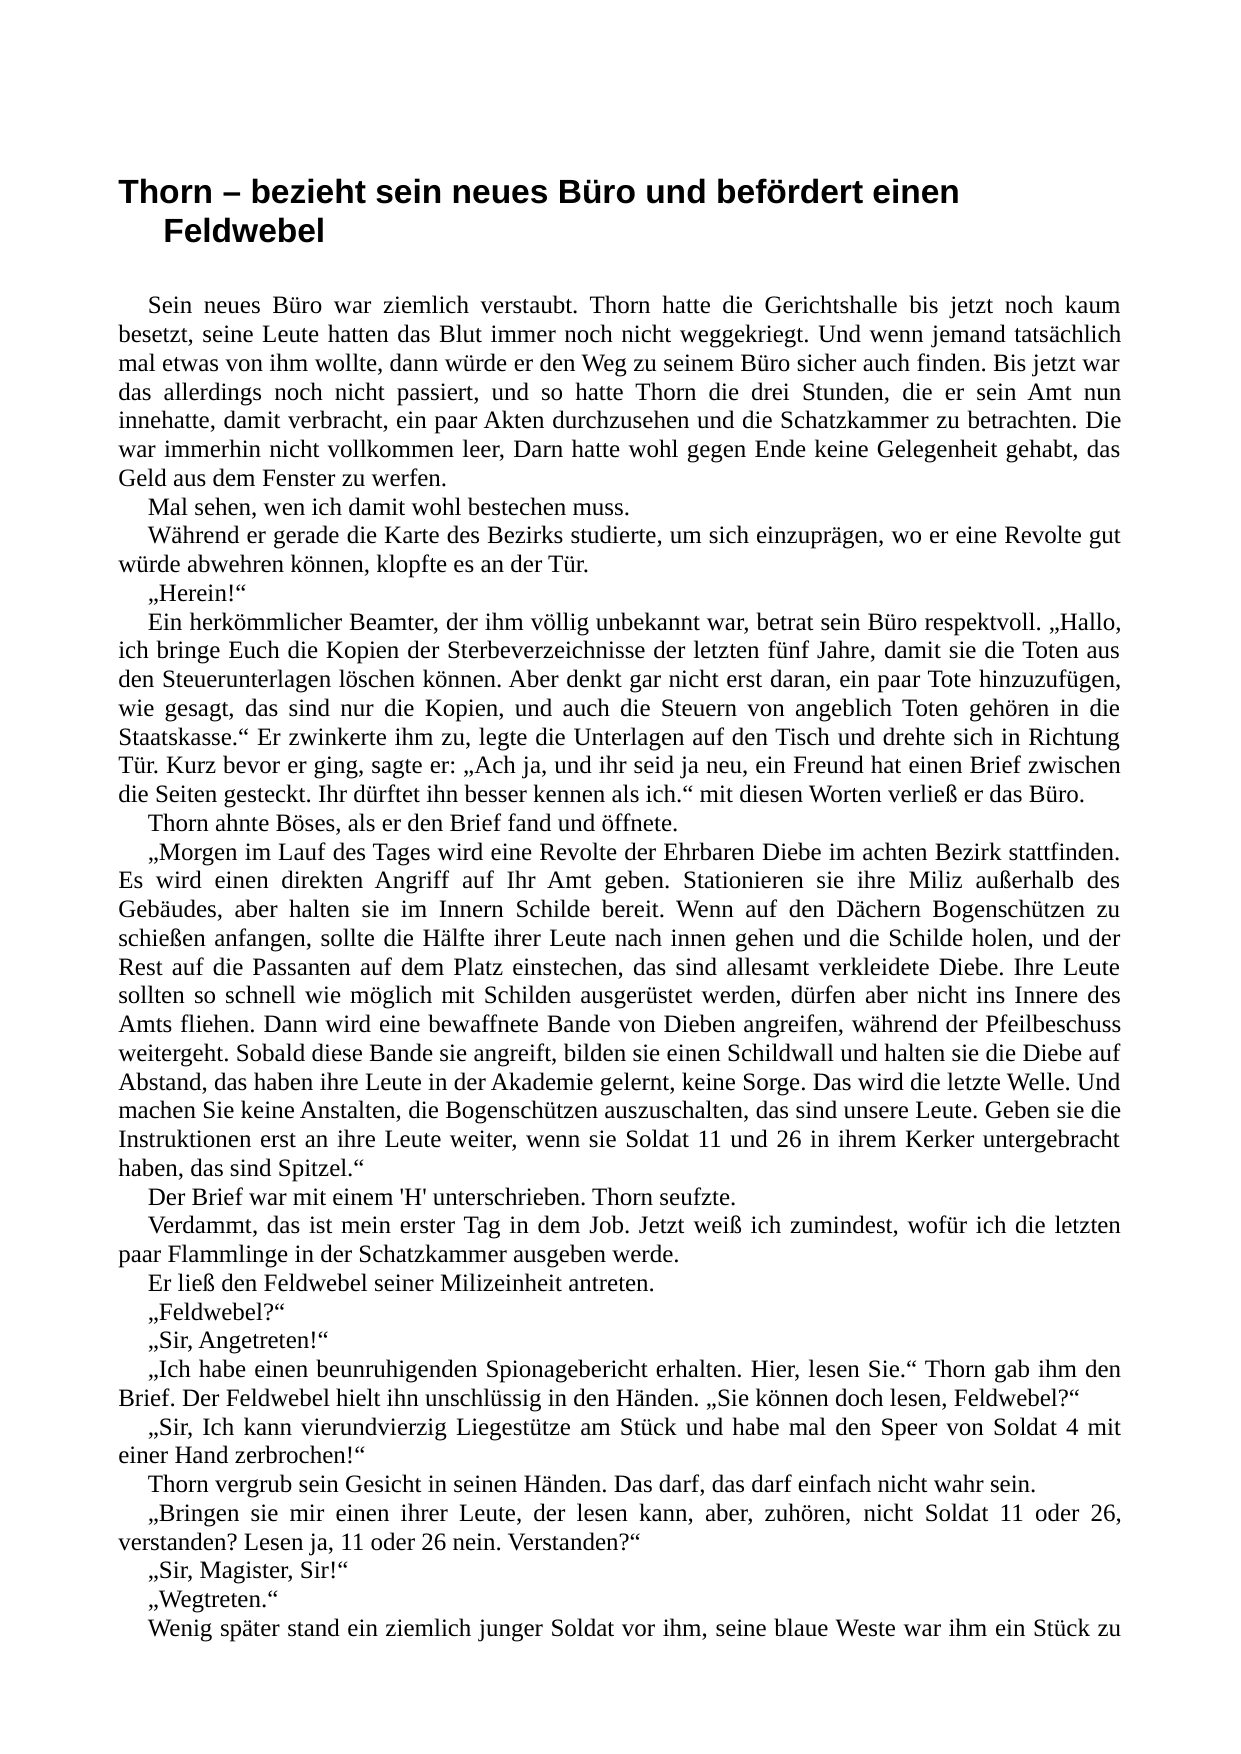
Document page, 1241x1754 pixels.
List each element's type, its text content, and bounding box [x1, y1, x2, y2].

text „Ich habe einen beunruhigenden Spionagebericht erhalten. Hier, lesen Sie.“ Thorn gab ihm den Brief. Der Feldwebel hielt ihn unschlüssig in den Händen. „Sie können doch lesen, Feldwebel?“ [118, 1354, 1122, 1412]
subtitle Thorn – bezieht sein neues Büro und befördert einen Feldwebel [118, 172, 1122, 249]
text Thorn vergrub sein Gesicht in seinen Händen. Das darf, das darf einfach nicht wahr sein. [118, 1469, 1122, 1498]
text Mal sehen, wen ich damit wohl bestechen muss. [118, 492, 1122, 520]
text „Sir, Angetreten!“ [118, 1325, 1122, 1354]
text Verdammt, das ist mein erster Tag in dem Job. Jetzt weiß ich zumindest, wofür ich die letzten paar Flammlinge in der Schatzkammer ausgeben werde. [118, 1210, 1122, 1268]
text „Herein!“ [118, 578, 1122, 607]
text „Sir, Ich kann vierundvierzig Liegestütze am Stück und habe mal den Speer von Soldat 4 mit einer Hand zerbrochen!“ [118, 1412, 1122, 1469]
text „Bringen sie mir einen ihrer Leute, der lesen kann, aber, zuhören, nicht Soldat 11 oder 26, verstanden? Lesen ja, 11 oder 26 nein. Verstanden?“ [118, 1498, 1122, 1555]
text Ein herkömmlicher Beamter, der ihm völlig unbekannt war, betrat sein Büro respektvoll. „Hallo, ich bringe Euch die Kopien der Sterbeverzeichnisse der letzten fünf Jahre, damit sie die Toten aus den Steuerunterlagen löschen können. Aber denkt gar nicht erst daran, ein paar Tote hinzuzufügen, wie gesagt, das sind nur die Kopien, und auch die Steuern von angeblich Toten gehören in die Staatskasse.“ Er zwinkerte ihm zu, legte die Unterlagen auf den Tisch und drehte sich in Richtung Tür. Kurz bevor er ging, sagte er: „Ach ja, und ihr seid ja neu, ein Freund hat einen Brief zwischen die Seiten gesteckt. Ihr dürftet ihn besser kennen als ich.“ mit diesen Worten verließ er das Büro. [118, 607, 1122, 808]
text Er ließ den Feldwebel seiner Milizeinheit antreten. [118, 1268, 1122, 1297]
text Thorn ahnte Böses, als er den Brief fand und öffnete. [118, 808, 1122, 837]
text Während er gerade die Karte des Bezirks studierte, um sich einzuprägen, wo er eine Revolte gut würde abwehren können, klopfte es an der Tür. [118, 520, 1122, 578]
text „Wegtreten.“ [118, 1584, 1122, 1613]
text Sein neues Büro war ziemlich verstaubt. Thorn hatte die Gerichtshalle bis jetzt noch kaum besetzt, seine Leute hatten das Blut immer noch nicht weggekriegt. Und wenn jemand tatsächlich mal etwas von ihm wollte, dann würde er den Weg zu seinem Büro sicher auch finden. Bis jetzt war das allerdings noch nicht passiert, und so hatte Thorn die drei Stunden, die er sein Amt nun innehatte, damit verbracht, ein paar Akten durchzusehen und die Schatzkammer zu betrachten. Die war immerhin nicht vollkommen leer, Darn hatte wohl gegen Ende keine Gelegenheit gehabt, das Geld aus dem Fenster zu werfen. [118, 290, 1122, 492]
text „Morgen im Lauf des Tages wird eine Revolte der Ehrbaren Diebe im achten Bezirk stattfinden. Es wird einen direkten Angriff auf Ihr Amt geben. Stationieren sie ihre Miliz außerhalb des Gebäudes, aber halten sie im Innern Schilde bereit. Wenn auf den Dächern Bogenschützen zu schießen anfangen, sollte die Hälfte ihrer Leute nach innen gehen und die Schilde holen, und der Rest auf die Passanten auf dem Platz einstechen, das sind allesamt verkleidete Diebe. Ihre Leute sollten so schnell wie möglich mit Schilden ausgerüstet werden, dürfen aber nicht ins Innere des Amts fliehen. Dann wird eine bewaffnete Bande von Dieben angreifen, während der Pfeilbeschuss weitergeht. Sobald diese Bande sie angreift, bilden sie einen Schildwall und halten sie die Diebe auf Abstand, das haben ihre Leute in der Akademie gelernt, keine Sorge. Das wird die letzte Welle. Und machen Sie keine Anstalten, die Bogenschützen auszuschalten, das sind unsere Leute. Geben sie die Instruktionen erst an ihre Leute weiter, wenn sie Soldat 11 und 26 in ihrem Kerker untergebracht haben, das sind Spitzel.“ [118, 837, 1122, 1182]
text „Feldwebel?“ [118, 1297, 1122, 1325]
text „Sir, Magister, Sir!“ [118, 1555, 1122, 1584]
text Der Brief war mit einem 'H' unterschrieben. Thorn seufzte. [118, 1182, 1122, 1210]
text Wenig später stand ein ziemlich junger Soldat vor ihm, seine blaue Weste war ihm ein Stück zu [118, 1613, 1122, 1642]
